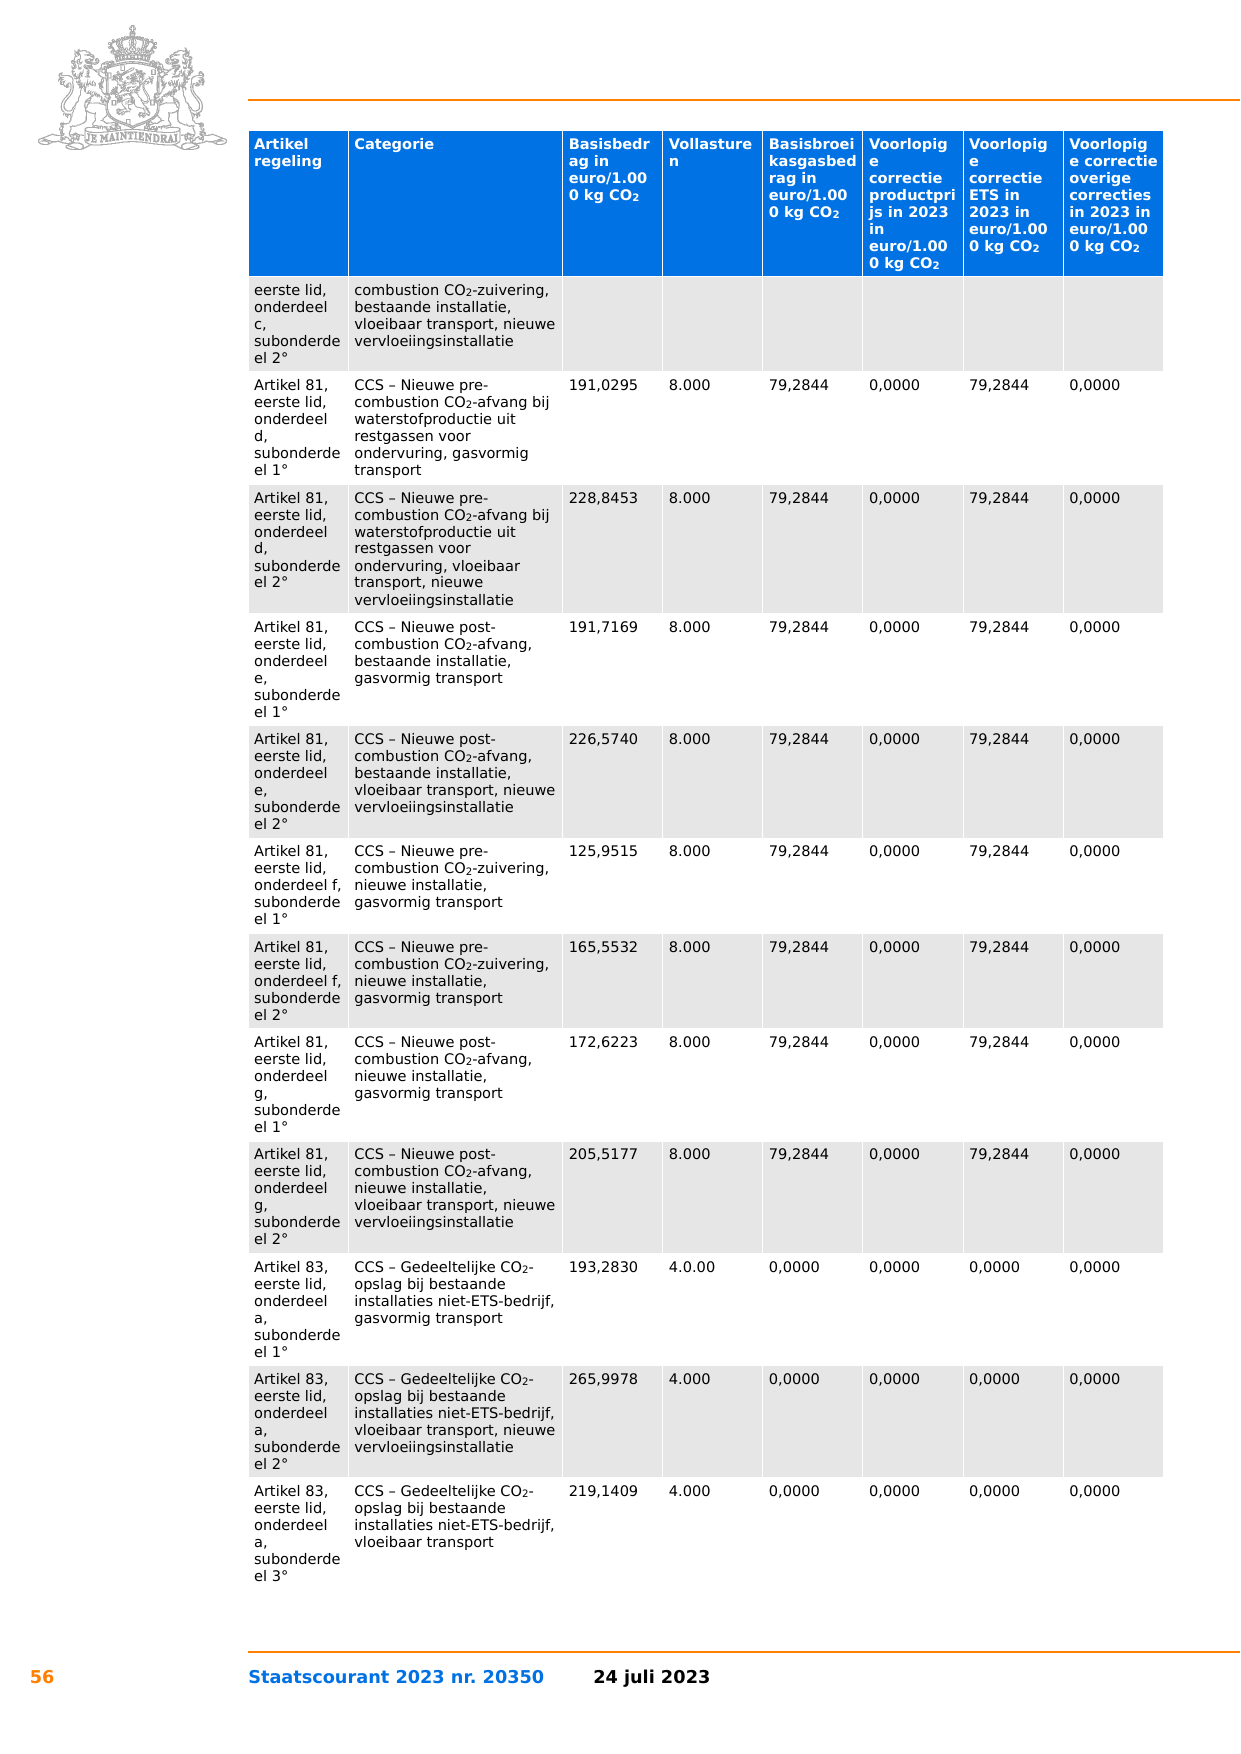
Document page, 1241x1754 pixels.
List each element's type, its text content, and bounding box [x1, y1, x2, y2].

table_cell 79,2844 [763, 934, 862, 1028]
table_cell 219,1409 [563, 1479, 662, 1590]
table_header Vollasturen [663, 131, 762, 276]
table_cell 0,0000 [964, 1254, 1063, 1365]
table_header Voorlopige correctie productprijs in 2023 in euro/1.000 kg CO2 [863, 131, 963, 276]
table_cell eerste lid, onderdeel c, subonderdeel 2° [249, 277, 348, 371]
table_cell Artikel 81, eerste lid, onderdeel d, subonderdeel 2° [249, 485, 348, 613]
table_cell CCS – Nieuwe pre-combustion CO2-zuivering, nieuwe installatie, gasvormig transport [349, 934, 562, 1028]
table_cell 226,5740 [563, 726, 662, 838]
table_cell 193,2830 [563, 1254, 662, 1365]
table_cell 0,0000 [863, 1029, 963, 1141]
table_cell Artikel 81, eerste lid, onderdeel g, subonderdeel 1° [249, 1029, 348, 1141]
table_cell 0,0000 [1064, 373, 1163, 484]
table_cell 4.000 [663, 1479, 762, 1590]
table_cell 0,0000 [1064, 1366, 1163, 1477]
table_cell Artikel 81, eerste lid, onderdeel e, subonderdeel 2° [249, 726, 348, 838]
table_cell 79,2844 [964, 934, 1063, 1028]
table_cell 172,6223 [563, 1029, 662, 1141]
table_cell 0,0000 [1064, 726, 1163, 838]
table_cell 0,0000 [964, 1479, 1063, 1590]
table_cell CCS – Gedeeltelijke CO2-opslag bij bestaande installaties niet-ETS-bedrijf, vloeibaar transport [349, 1479, 562, 1590]
table_cell Artikel 83, eerste lid, onderdeel a, subonderdeel 2° [249, 1366, 348, 1477]
table_cell [763, 277, 862, 371]
table_cell CCS – Nieuwe pre-combustion CO2-afvang bij waterstofproductie uit restgassen voor ondervuring, gasvormig transport [349, 373, 562, 484]
table_cell 8.000 [663, 934, 762, 1028]
table_cell 4.000 [663, 1366, 762, 1477]
table_cell 0,0000 [1064, 1254, 1163, 1365]
table_cell Artikel 81, eerste lid, onderdeel d, subonderdeel 1° [249, 373, 348, 484]
table_cell [663, 277, 762, 371]
table_cell 79,2844 [964, 839, 1063, 933]
table_cell 205,5177 [563, 1142, 662, 1253]
table_cell 0,0000 [763, 1366, 862, 1477]
table_header Artikel regeling [249, 131, 348, 276]
table_cell 0,0000 [863, 1366, 963, 1477]
table_cell [863, 277, 963, 371]
table_header Categorie [349, 131, 562, 276]
table_cell 0,0000 [1064, 1142, 1163, 1253]
table_cell 0,0000 [1064, 485, 1163, 613]
table_cell 0,0000 [863, 1254, 963, 1365]
table_cell 0,0000 [1064, 1479, 1163, 1590]
table_cell 0,0000 [1064, 839, 1163, 933]
table_cell 0,0000 [863, 726, 963, 838]
table_cell 0,0000 [863, 614, 963, 725]
table_cell 0,0000 [863, 485, 963, 613]
table_cell 8.000 [663, 373, 762, 484]
table_cell 79,2844 [763, 1142, 862, 1253]
table_cell Artikel 81, eerste lid, onderdeel e, subonderdeel 1° [249, 614, 348, 725]
table_cell Artikel 83, eerste lid, onderdeel a, subonderdeel 3° [249, 1479, 348, 1590]
table_cell 79,2844 [763, 373, 862, 484]
table_cell 0,0000 [863, 839, 963, 933]
table_cell CCS – Nieuwe post-combustion CO2-afvang, bestaande installatie, vloeibaar transport, nieuwe vervloeiingsinstallatie [349, 726, 562, 838]
table_cell 79,2844 [763, 839, 862, 933]
table_cell [964, 277, 1063, 371]
table_cell 4.0.00 [663, 1254, 762, 1365]
table_cell 79,2844 [763, 1029, 862, 1141]
table_cell 8.000 [663, 1142, 762, 1253]
table_cell 79,2844 [763, 614, 862, 725]
table_header Voorlopige correctie overige correcties in 2023 in euro/1.000 kg CO2 [1064, 131, 1163, 276]
table_cell 191,0295 [563, 373, 662, 484]
table_cell CCS – Nieuwe post-combustion CO2-afvang, nieuwe installatie, gasvormig transport [349, 1029, 562, 1141]
table_cell Artikel 83, eerste lid, onderdeel a, subonderdeel 1° [249, 1254, 348, 1365]
table_cell 165,5532 [563, 934, 662, 1028]
table_cell 191,7169 [563, 614, 662, 725]
table_cell 8.000 [663, 1029, 762, 1141]
table_cell 0,0000 [763, 1254, 862, 1365]
table_header Basisbroeikasgasbedrag in euro/1.000 kg CO2 [763, 131, 862, 276]
table_cell 0,0000 [863, 1479, 963, 1590]
table_cell Artikel 81, eerste lid, onderdeel f, subonderdeel 1° [249, 839, 348, 933]
table_cell 79,2844 [763, 485, 862, 613]
table_cell [1064, 277, 1163, 371]
table_header Basisbedrag in euro/1.000 kg CO2 [563, 131, 662, 276]
table_cell 8.000 [663, 839, 762, 933]
table_cell 8.000 [663, 726, 762, 838]
table_cell CCS – Nieuwe pre-combustion CO2-zuivering, nieuwe installatie, gasvormig transport [349, 839, 562, 933]
table_cell CCS – Nieuwe post-combustion CO2-afvang, nieuwe installatie, vloeibaar transport, nieuwe vervloeiingsinstallatie [349, 1142, 562, 1253]
table_cell combustion CO2-zuivering, bestaande installatie, vloeibaar transport, nieuwe vervloeiingsinstallatie [349, 277, 562, 371]
picture [38, 25, 227, 150]
table_cell Artikel 81, eerste lid, onderdeel f, subonderdeel 2° [249, 934, 348, 1028]
table_cell 8.000 [663, 614, 762, 725]
table_cell 0,0000 [1064, 614, 1163, 725]
table_cell 79,2844 [964, 726, 1063, 838]
table_cell 79,2844 [964, 1029, 1063, 1141]
table_cell CCS – Nieuwe post-combustion CO2-afvang, bestaande installatie, gasvormig transport [349, 614, 562, 725]
table_cell CCS – Gedeeltelijke CO2-opslag bij bestaande installaties niet-ETS-bedrijf, gasvormig transport [349, 1254, 562, 1365]
table_cell 0,0000 [964, 1366, 1063, 1477]
table_cell 0,0000 [763, 1479, 862, 1590]
table_header Voorlopige correctie ETS in 2023 in euro/1.000 kg CO2 [964, 131, 1063, 276]
table_cell 0,0000 [863, 373, 963, 484]
table_cell 0,0000 [863, 1142, 963, 1253]
table_cell 0,0000 [863, 934, 963, 1028]
table_cell 79,2844 [763, 726, 862, 838]
table_cell 0,0000 [1064, 1029, 1163, 1141]
table_cell 79,2844 [964, 614, 1063, 725]
table_cell [563, 277, 662, 371]
table_cell Artikel 81, eerste lid, onderdeel g, subonderdeel 2° [249, 1142, 348, 1253]
table_cell 79,2844 [964, 1142, 1063, 1253]
table_cell 125,9515 [563, 839, 662, 933]
table_cell 8.000 [663, 485, 762, 613]
table_cell CCS – Nieuwe pre-combustion CO2-afvang bij waterstofproductie uit restgassen voor ondervuring, vloeibaar transport, nieuwe vervloeiingsinstallatie [349, 485, 562, 613]
table_cell 79,2844 [964, 485, 1063, 613]
table_cell 0,0000 [1064, 934, 1163, 1028]
table_cell 79,2844 [964, 373, 1063, 484]
table_cell 265,9978 [563, 1366, 662, 1477]
table_cell CCS – Gedeeltelijke CO2-opslag bij bestaande installaties niet-ETS-bedrijf, vloeibaar transport, nieuwe vervloeiingsinstallatie [349, 1366, 562, 1477]
table_cell 228,8453 [563, 485, 662, 613]
